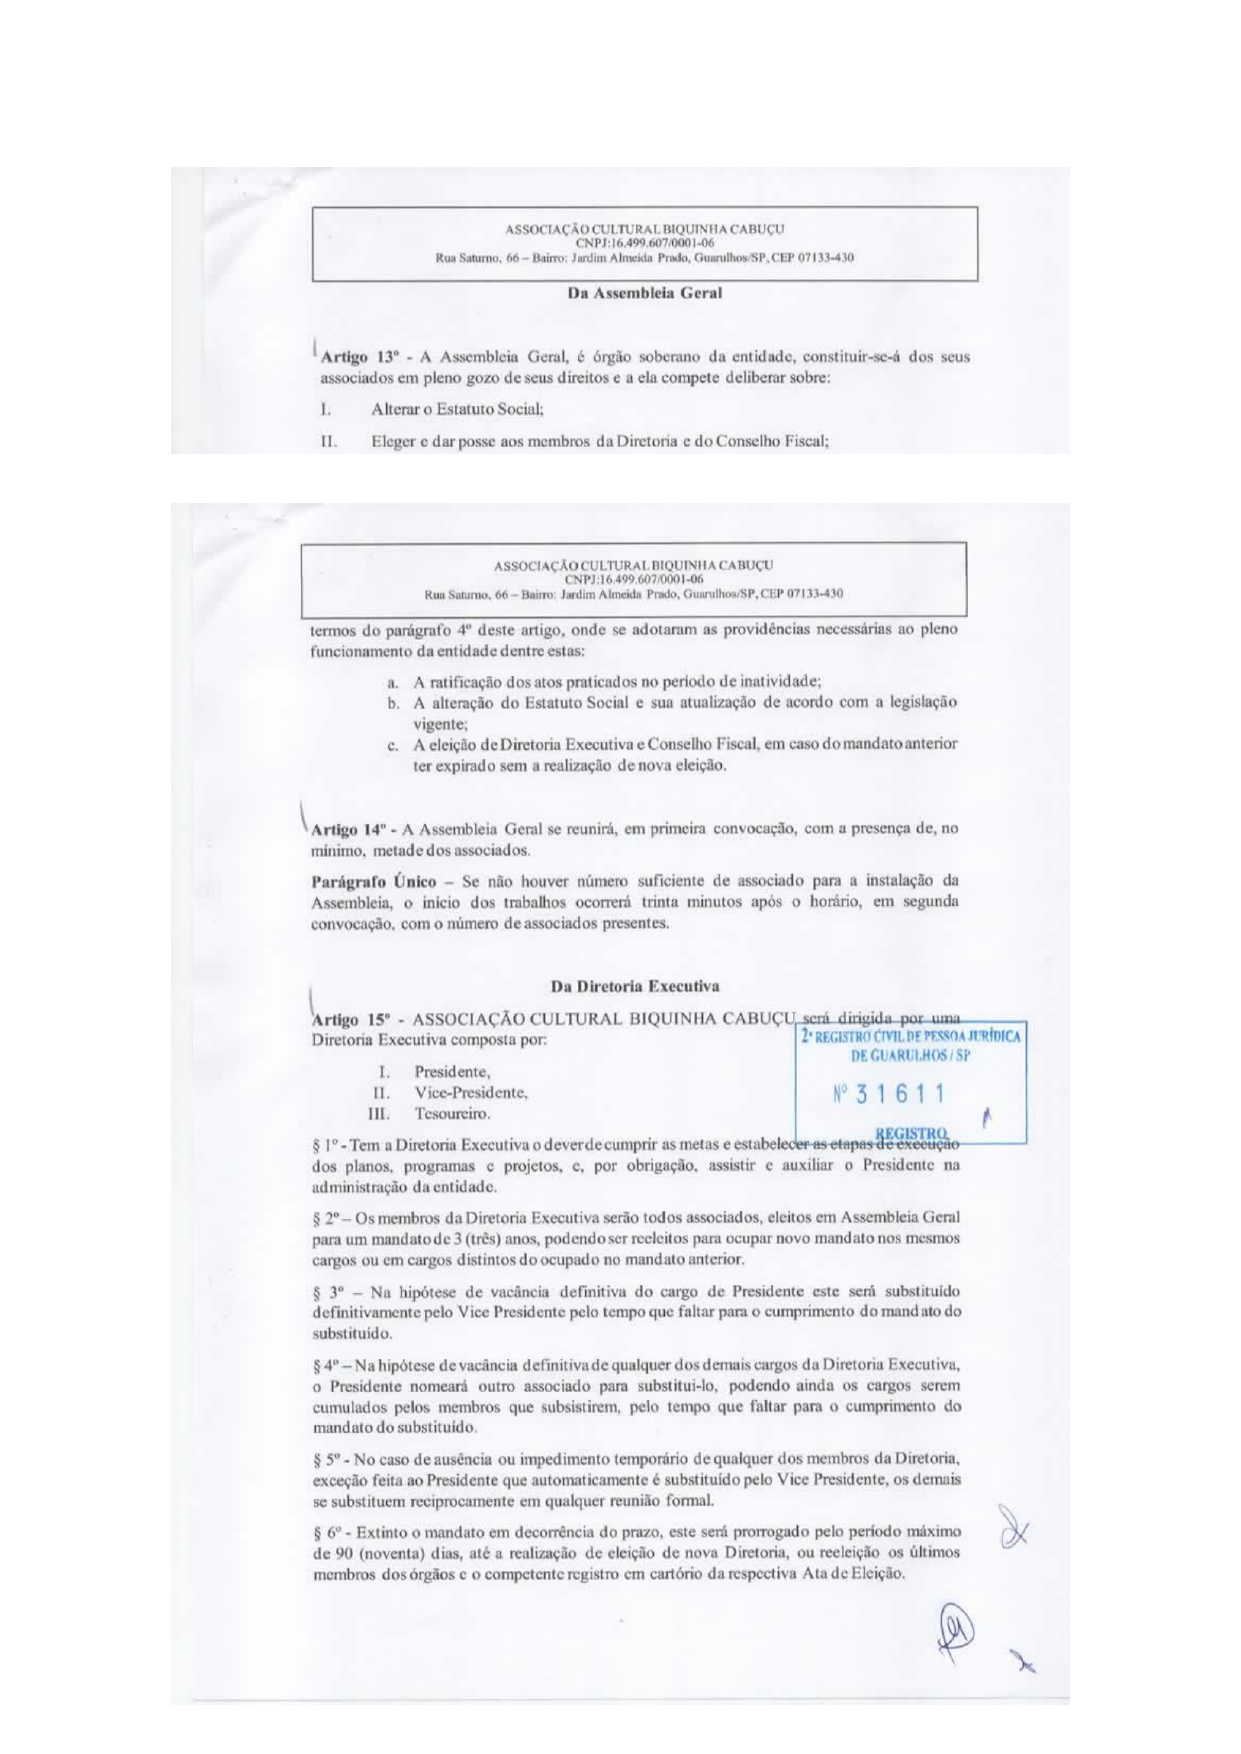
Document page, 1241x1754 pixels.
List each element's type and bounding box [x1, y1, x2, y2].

picture [147, 118, 1093, 1754]
